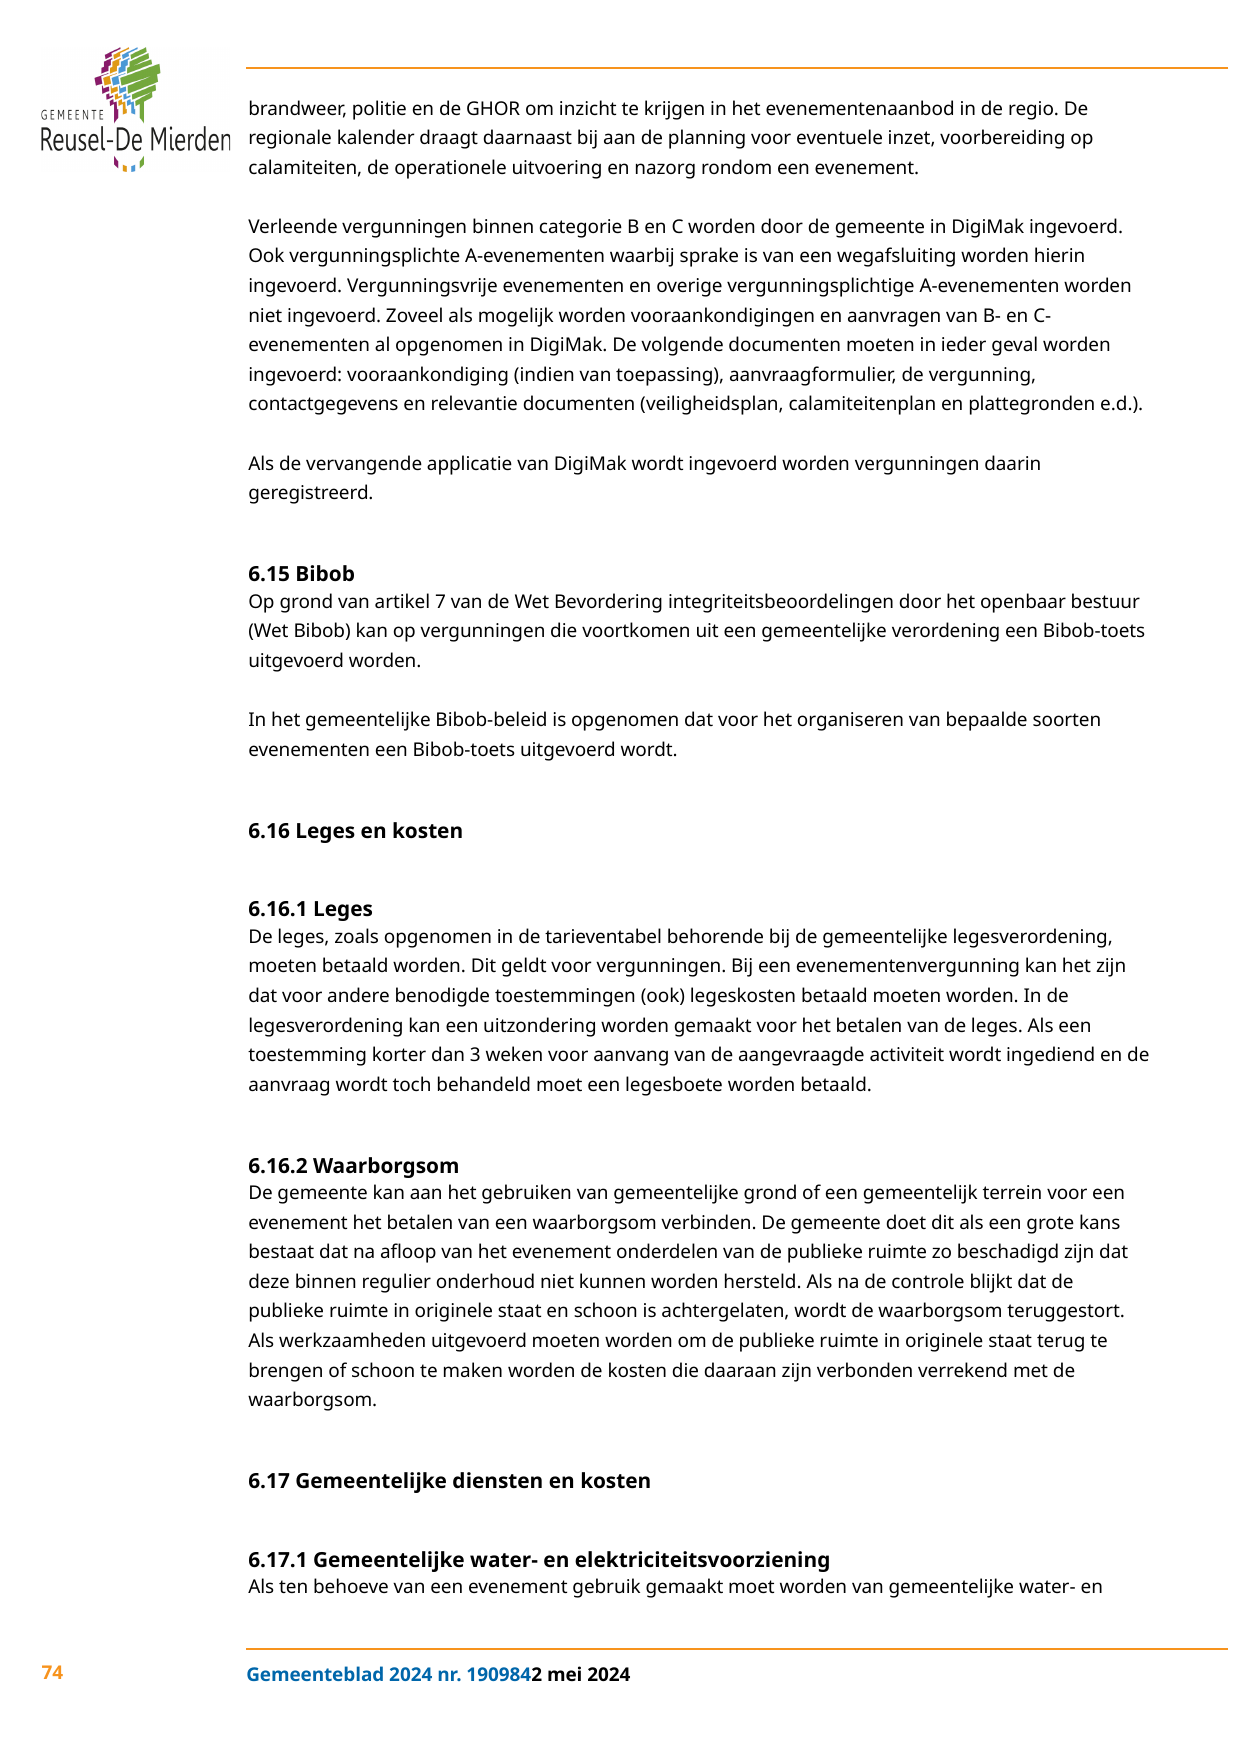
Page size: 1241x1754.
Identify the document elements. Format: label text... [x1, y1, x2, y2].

text In het gemeentelijke Bibob-beleid is opgenomen dat voor het organiseren van bepaalde soorten evenementen een Bibob-toets uitgevoerd wordt. [248, 706, 1152, 761]
text 6.15 Bibob [248, 559, 1152, 588]
text Op grond van artikel 7 van de Wet Bevordering integriteitsbeoordelingen door het openbaar bestuur (Wet Bibob) kan op vergunningen die voortkomen uit een gemeentelijke verordening een Bibob-toets uitgevoerd worden. [248, 588, 1152, 673]
text 6.16.1 Leges [248, 894, 1152, 923]
text Als de vervangende applicatie van DigiMak wordt ingevoerd worden vergunningen daarin geregistreerd. [248, 450, 1152, 505]
text 6.16 Leges en kosten [248, 816, 1152, 844]
text 6.16.2 Waarborgsom [248, 1151, 1152, 1179]
text Verleende vergunningen binnen categorie B en C worden door de gemeente in DigiMak ingevoerd. Ook vergunningsplichte A-evenementen waarbij sprake is van een wegafsluiting worden hierin ingevoerd. Vergunningsvrije evenementen en overige vergunningsplichtige A-evenementen worden niet ingevoerd. Zoveel als mogelijk worden vooraankondigingen en aanvragen van B- en C-evenementen al opgenomen in DigiMak. De volgende documenten moeten in ieder geval worden ingevoerd: vooraankondiging (indien van toepassing), aanvraagformulier, de vergunning, contactgegevens en relevantie documenten (veiligheidsplan, calamiteitenplan en plattegronden e.d.). [248, 213, 1152, 416]
text 6.17.1 Gemeentelijke water- en elektriciteitsvoorziening [248, 1545, 1152, 1574]
text Als ten behoeve van een evenement gebruik gemaakt moet worden van gemeentelijke water- en [248, 1574, 1152, 1599]
text brandweer, politie en de GHOR om inzicht te krijgen in het evenementenaanbod in de regio. De regionale kalender draagt daarnaast bij aan de planning voor eventuele inzet, voorbereiding op calamiteiten, de operationele uitvoering en nazorg rondom een evenement. [248, 95, 1152, 180]
text 6.17 Gemeentelijke diensten en kosten [248, 1466, 1152, 1495]
text De gemeente kan aan het gebruiken van gemeentelijke grond of een gemeentelijk terrein voor een evenement het betalen van een waarborgsom verbinden. De gemeente doet dit als een grote kans bestaat dat na afloop van het evenement onderdelen van de publieke ruimte zo beschadigd zijn dat deze binnen regulier onderhoud niet kunnen worden hersteld. Als na de controle blijkt dat de publieke ruimte in originele staat en schoon is achtergelaten, wordt de waarborgsom teruggestort. Als werkzaamheden uitgevoerd moeten worden om de publieke ruimte in originele staat terug te brengen of schoon te maken worden de kosten die daaraan zijn verbonden verrekend met de waarborgsom. [248, 1179, 1152, 1412]
text De leges, zoals opgenomen in de tarieventabel behorende bij de gemeentelijke legesverordening, moeten betaald worden. Dit geldt voor vergunningen. Bij een evenementenvergunning kan het zijn dat voor andere benodigde toestemmingen (ook) legeskosten betaald moeten worden. In de legesverordening kan een uitzondering worden gemaakt voor het betalen van de leges. Als een toestemming korter dan 3 weken voor aanvang van de aangevraagde activiteit wordt ingediend en de aanvraag wordt toch behandeld moet een legesboete worden betaald. [248, 923, 1152, 1097]
picture [41, 47, 231, 172]
